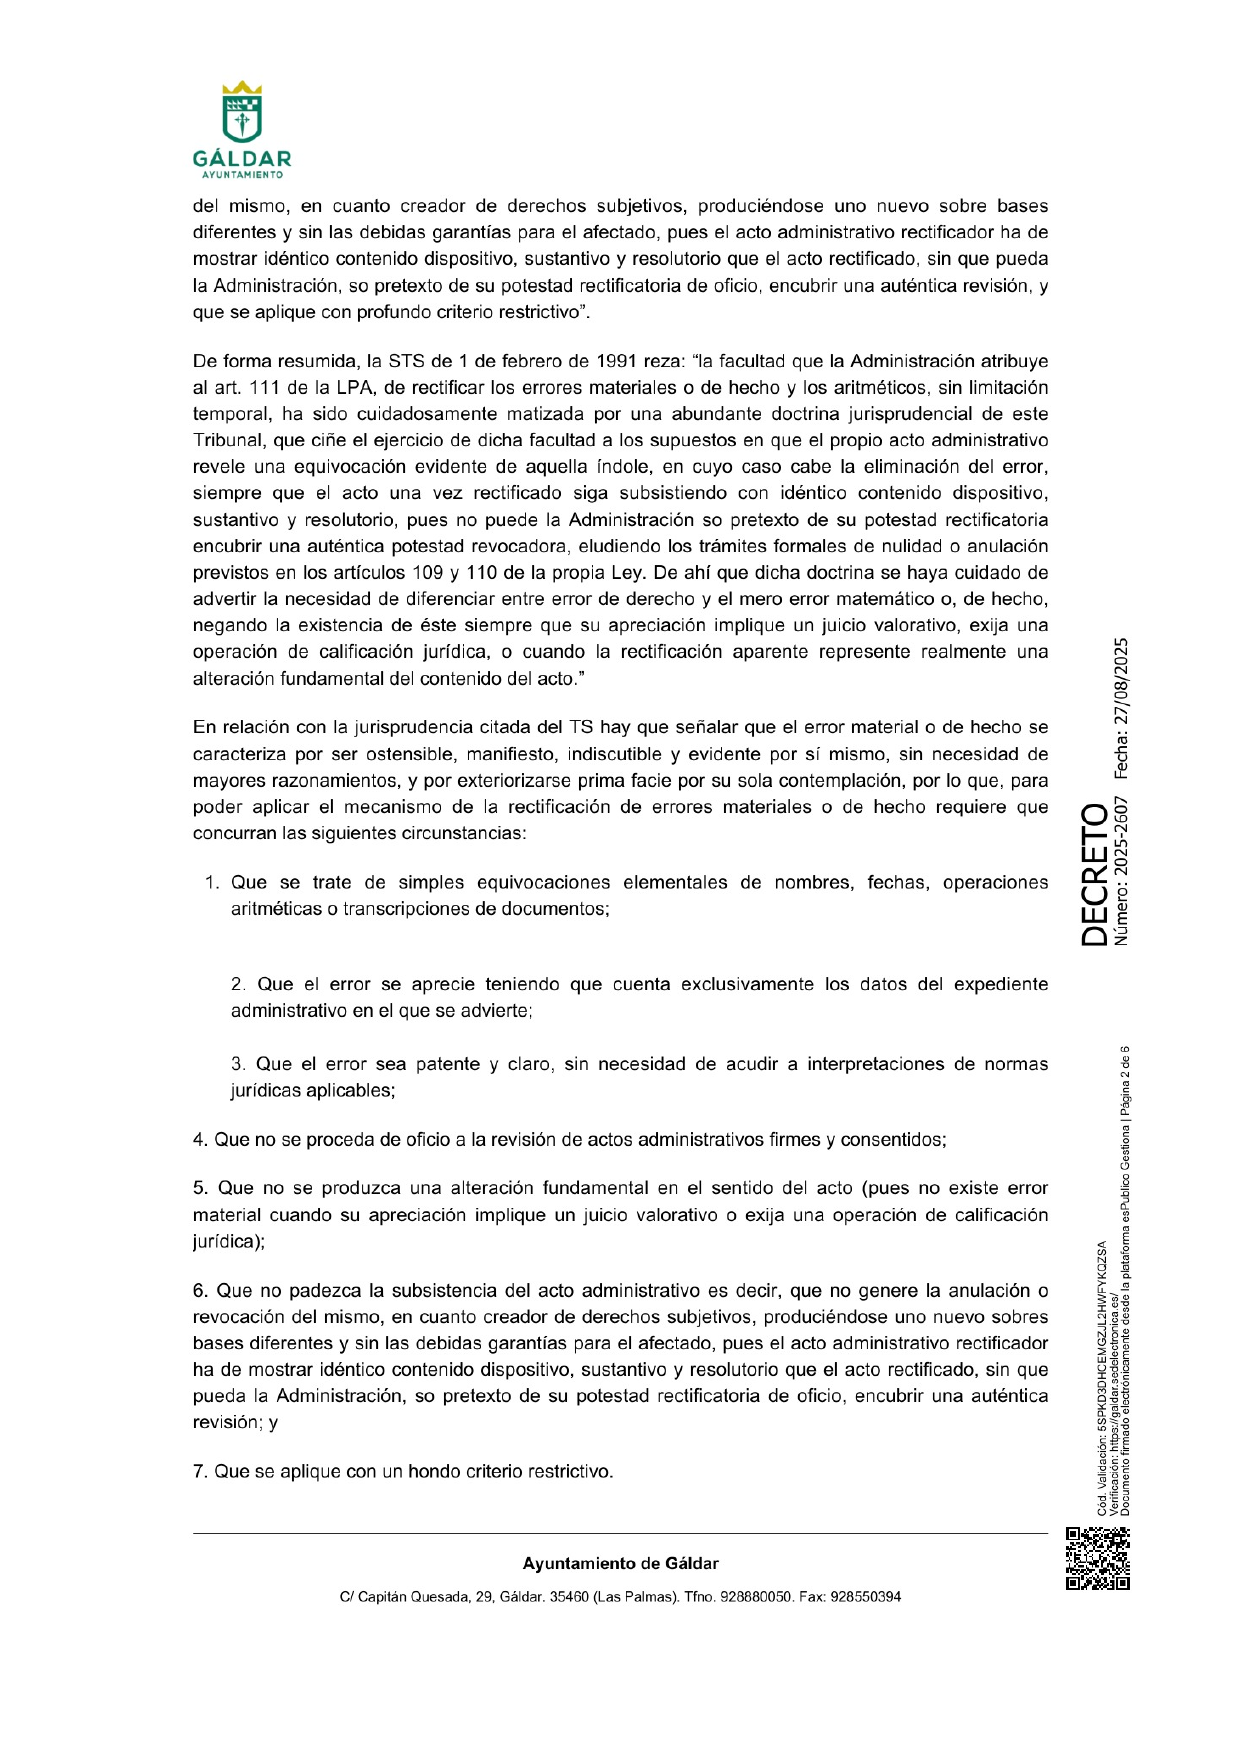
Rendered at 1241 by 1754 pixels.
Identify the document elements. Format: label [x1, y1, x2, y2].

picture [59, 59, 1182, 1646]
